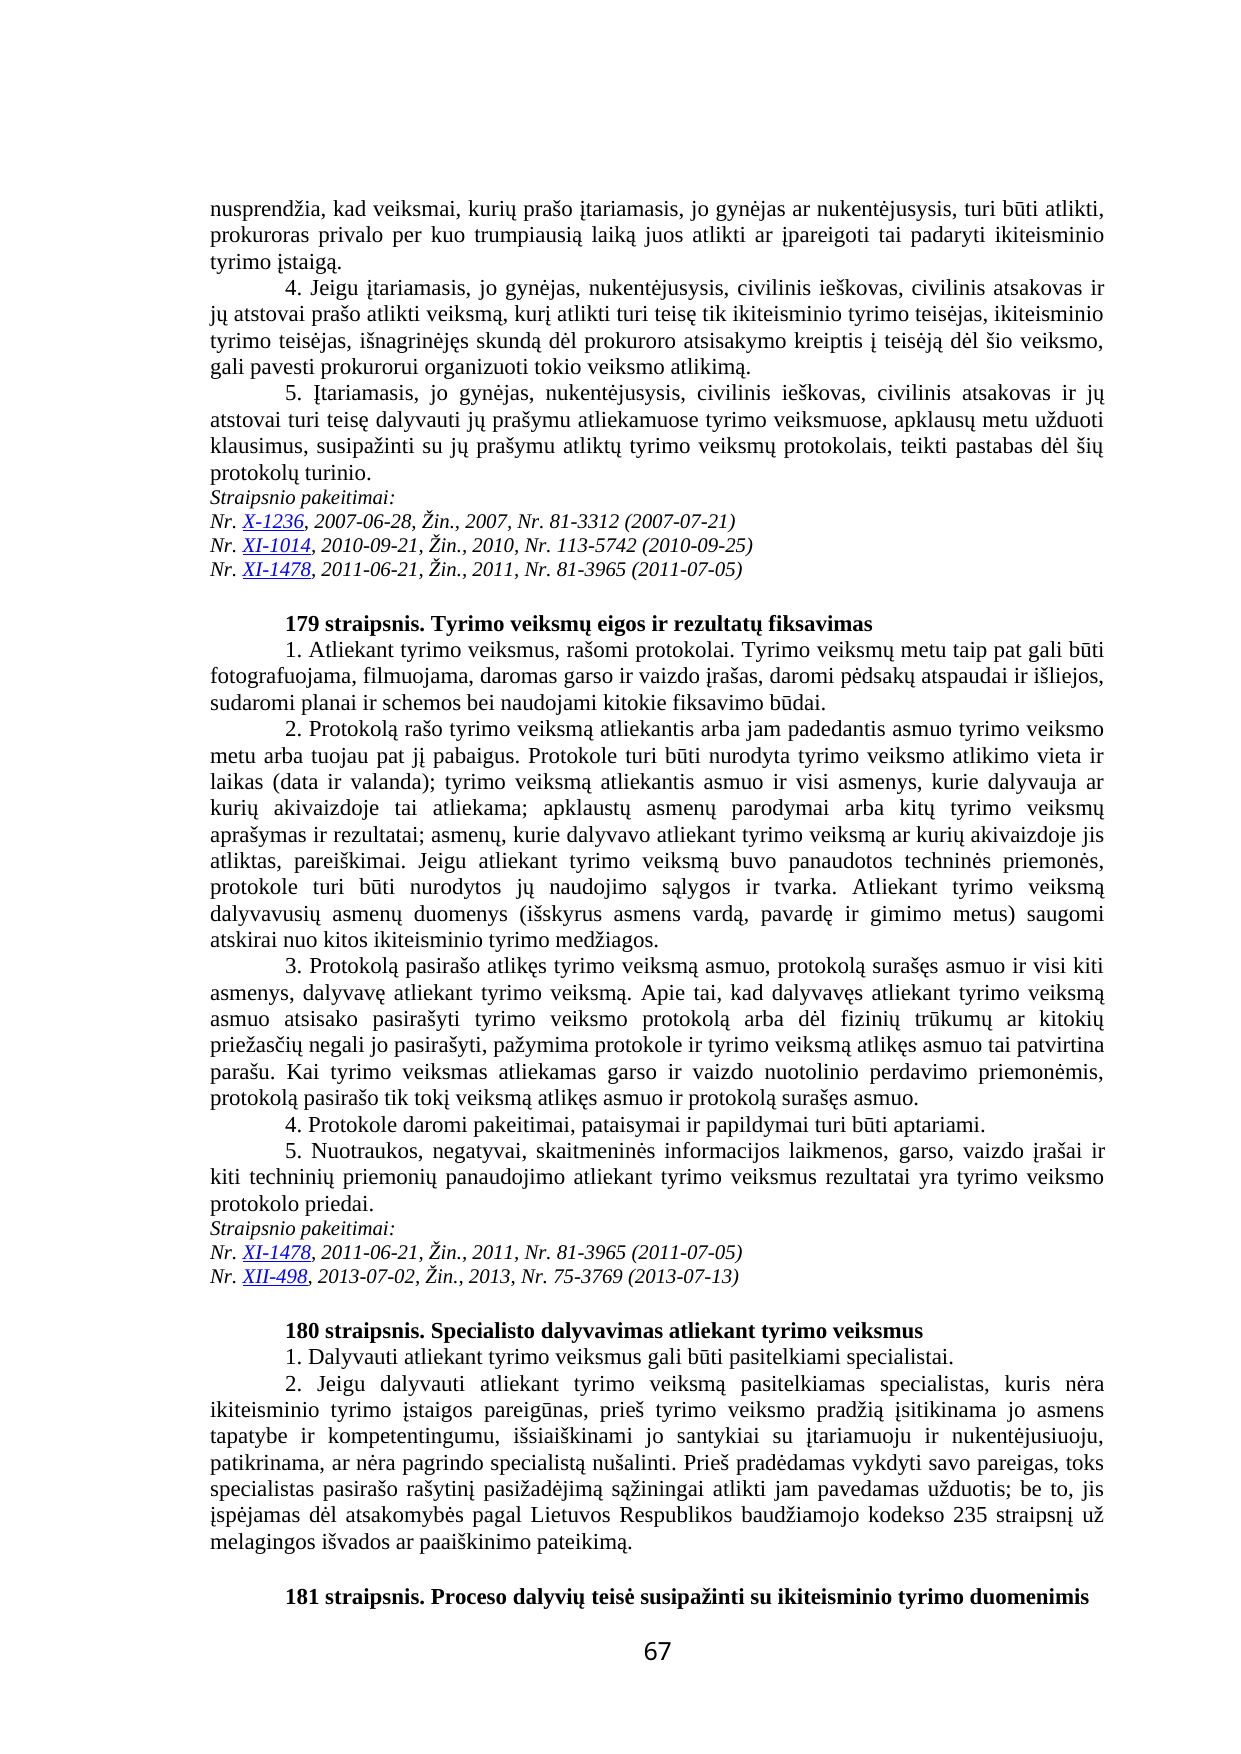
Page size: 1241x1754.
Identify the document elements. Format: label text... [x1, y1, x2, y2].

text 180 straipsnis. Specialisto dalyvavimas atliekant tyrimo veiksmus [210, 1317, 1106, 1343]
text 181 straipsnis. Proceso dalyvių teisė susipažinti su ikiteisminio tyrimo duomenimis [285, 1583, 1106, 1609]
text Nr. XI-1478, 2011-06-21, Žin., 2011, Nr. 81-3965 (2011-07-05) [210, 557, 1106, 581]
text Straipsnio pakeitimai: [210, 485, 1106, 509]
text 2. Protokolą rašo tyrimo veiksmą atliekantis arba jam padedantis asmuo tyrimo veiksmo metu arba tuojau pat jį pabaigus. Protokole turi būti nurodyta tyrimo veiksmo atlikimo vieta ir laikas (data ir valanda); tyrimo veiksmą atliekantis asmuo ir visi asmenys, kurie dalyvauja ar kurių akivaizdoje tai atliekama; apklaustų asmenų parodymai arba kitų tyrimo veiksmų aprašymas ir rezultatai; asmenų, kurie dalyvavo atliekant tyrimo veiksmą ar kurių akivaizdoje jis atliktas, pareiškimai. Jeigu atliekant tyrimo veiksmą buvo panaudotos techninės priemonės, protokole turi būti nurodytos jų naudojimo sąlygos ir tvarka. Atliekant tyrimo veiksmą dalyvavusių asmenų duomenys (išskyrus asmens vardą, pavardę ir gimimo metus) saugomi atskirai nuo kitos ikiteisminio tyrimo medžiagos. [210, 715, 1106, 952]
text Nr. XI-1478, 2011-06-21, Žin., 2011, Nr. 81-3965 (2011-07-05) [210, 1240, 1106, 1264]
text 179 straipsnis. Tyrimo veiksmų eigos ir rezultatų fiksavimas [210, 610, 1106, 636]
text 3. Protokolą pasirašo atlikęs tyrimo veiksmą asmuo, protokolą surašęs asmuo ir visi kiti asmenys, dalyvavę atliekant tyrimo veiksmą. Apie tai, kad dalyvavęs atliekant tyrimo veiksmą asmuo atsisako pasirašyti tyrimo veiksmo protokolą arba dėl fizinių trūkumų ar kitokių priežasčių negali jo pasirašyti, pažymima protokole ir tyrimo veiksmą atlikęs asmuo tai patvirtina parašu. Kai tyrimo veiksmas atliekamas garso ir vaizdo nuotolinio perdavimo priemonėmis, protokolą pasirašo tik tokį veiksmą atlikęs asmuo ir protokolą surašęs asmuo. [210, 952, 1106, 1111]
text 4. Jeigu įtariamasis, jo gynėjas, nukentėjusysis, civilinis ieškovas, civilinis atsakovas ir jų atstovai prašo atlikti veiksmą, kurį atlikti turi teisę tik ikiteisminio tyrimo teisėjas, ikiteisminio tyrimo teisėjas, išnagrinėjęs skundą dėl prokuroro atsisakymo kreiptis į teisėją dėl šio veiksmo, gali pavesti prokurorui organizuoti tokio veiksmo atlikimą. [210, 274, 1106, 379]
text 5. Nuotraukos, negatyvai, skaitmeninės informacijos laikmenos, garso, vaizdo įrašai ir kiti techninių priemonių panaudojimo atliekant tyrimo veiksmus rezultatai yra tyrimo veiksmo protokolo priedai. [210, 1137, 1106, 1216]
text 5. Įtariamasis, jo gynėjas, nukentėjusysis, civilinis ieškovas, civilinis atsakovas ir jų atstovai turi teisę dalyvauti jų prašymu atliekamuose tyrimo veiksmuose, apklausų metu užduoti klausimus, susipažinti su jų prašymu atliktų tyrimo veiksmų protokolais, teikti pastabas dėl šių protokolų turinio. [210, 379, 1106, 485]
text Nr. XI-1014, 2010-09-21, Žin., 2010, Nr. 113-5742 (2010-09-25) [210, 533, 1106, 557]
text 1. Dalyvauti atliekant tyrimo veiksmus gali būti pasitelkiami specialistai. [210, 1343, 1106, 1370]
text nusprendžia, kad veiksmai, kurių prašo įtariamasis, jo gynėjas ar nukentėjusysis, turi būti atlikti, prokuroras privalo per kuo trumpiausią laiką juos atlikti ar įpareigoti tai padaryti ikiteisminio tyrimo įstaigą. [210, 195, 1106, 274]
text Nr. X-1236, 2007-06-28, Žin., 2007, Nr. 81-3312 (2007-07-21) [210, 509, 1106, 533]
text 2. Jeigu dalyvauti atliekant tyrimo veiksmą pasitelkiamas specialistas, kuris nėra ikiteisminio tyrimo įstaigos pareigūnas, prieš tyrimo veiksmo pradžią įsitikinama jo asmens tapatybe ir kompetentingumu, išsiaiškinami jo santykiai su įtariamuoju ir nukentėjusiuoju, patikrinama, ar nėra pagrindo specialistą nušalinti. Prieš pradėdamas vykdyti savo pareigas, toks specialistas pasirašo rašytinį pasižadėjimą sąžiningai atlikti jam pavedamas užduotis; be to, jis įspėjamas dėl atsakomybės pagal Lietuvos Respublikos baudžiamojo kodekso 235 straipsnį už melagingos išvados ar paaiškinimo pateikimą. [210, 1370, 1106, 1554]
text 4. Protokole daromi pakeitimai, pataisymai ir papildymai turi būti aptariami. [210, 1111, 1106, 1137]
text Straipsnio pakeitimai: [210, 1216, 1106, 1240]
text Nr. XII-498, 2013-07-02, Žin., 2013, Nr. 75-3769 (2013-07-13) [210, 1264, 1106, 1288]
text 1. Atliekant tyrimo veiksmus, rašomi protokolai. Tyrimo veiksmų metu taip pat gali būti fotografuojama, filmuojama, daromas garso ir vaizdo įrašas, daromi pėdsakų atspaudai ir išliejos, sudaromi planai ir schemos bei naudojami kitokie fiksavimo būdai. [210, 636, 1106, 715]
